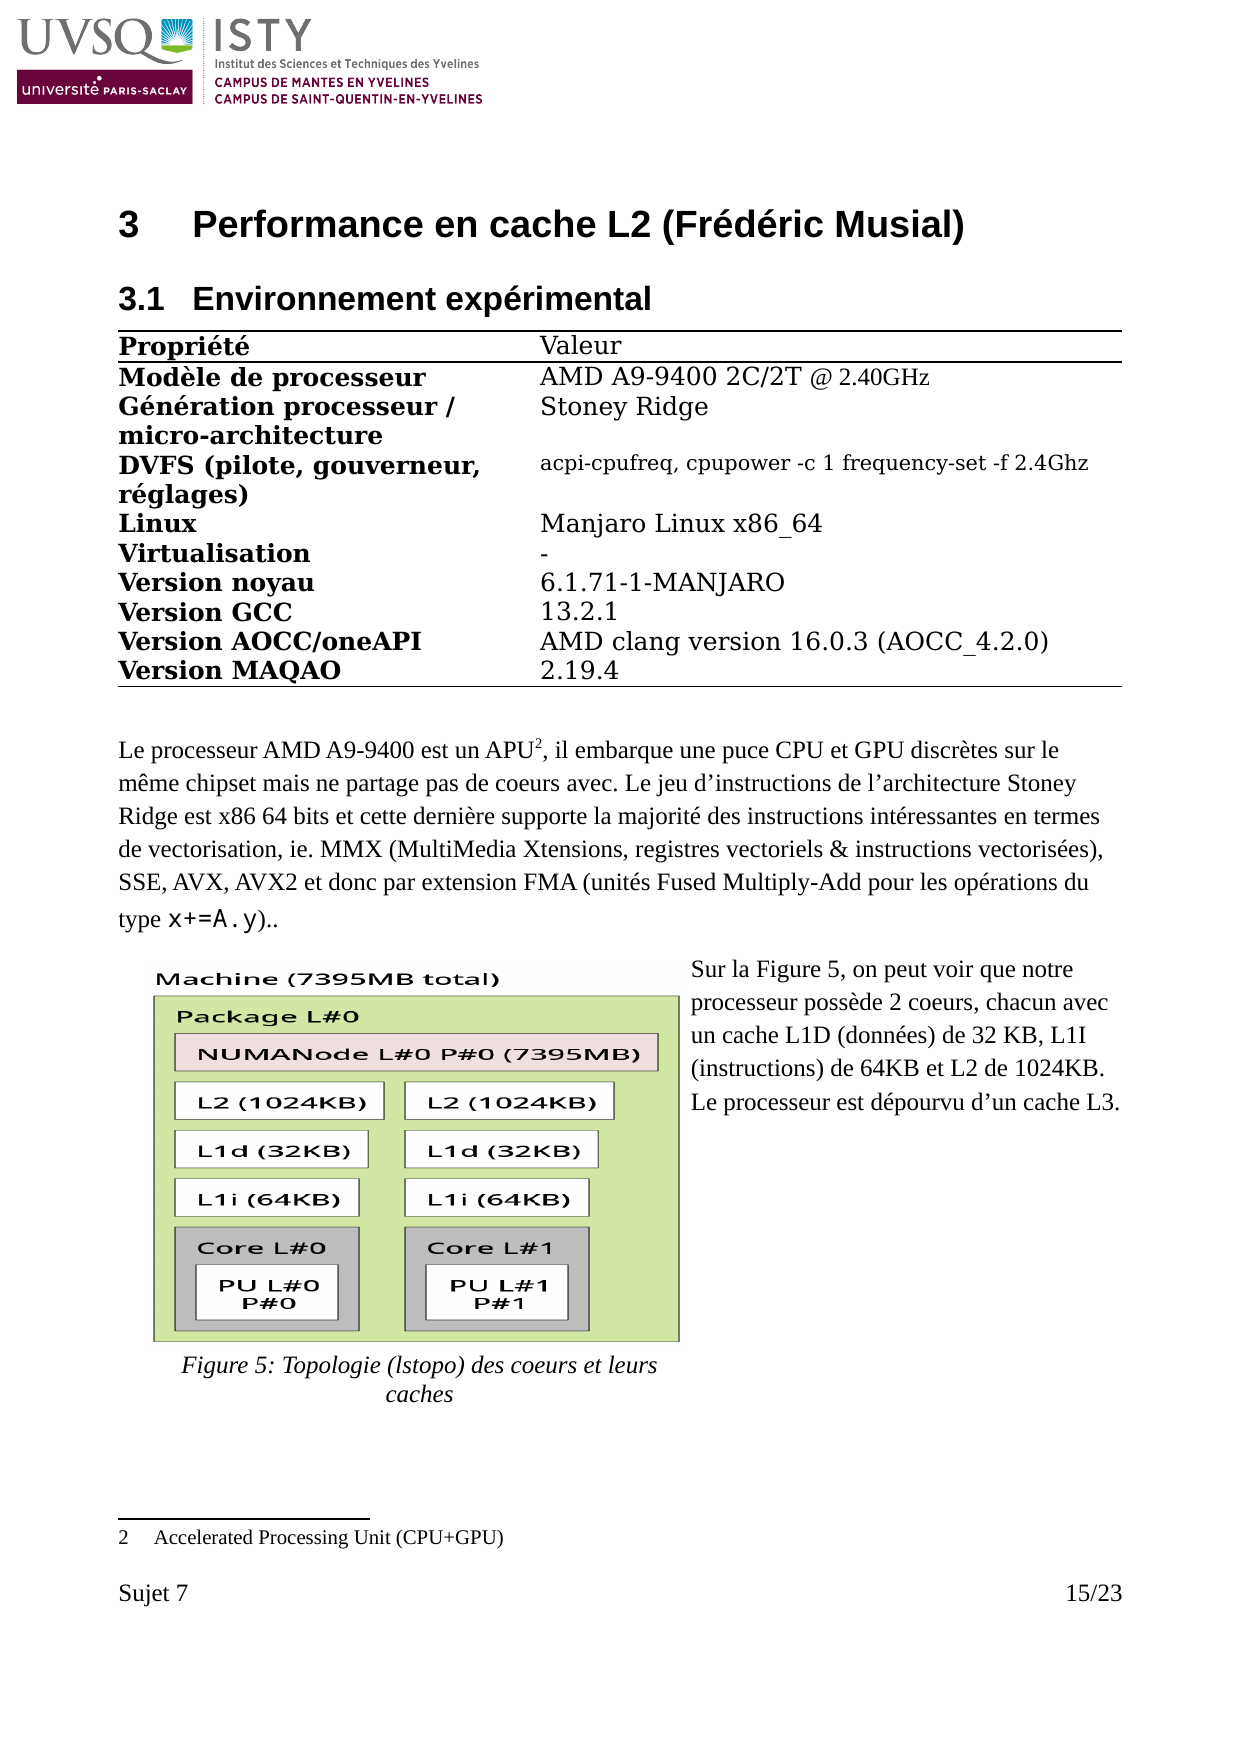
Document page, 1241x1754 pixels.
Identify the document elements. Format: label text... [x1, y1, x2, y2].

table_cell 6.1.71-1-MANJARO [540, 568, 1122, 597]
text Le processeur AMD A9-9400 est un APU, il embarque une puce CPU et GPU discrètes sur le même chipset mais ne partage pas de coeurs avec. Le jeu d’instructions de l’architecture Stoney Ridge est x86 64 bits et cette dernière supporte la majorité des instructions intéressantes en termes de vectorisation, ie. MMX (MultiMedia Xtensions, registres vectoriels & instructions vectorisées), SSE, AVX, AVX2 et donc par extension FMA (unités Fused Multiply-Add pour les opérations du type x+=A.y).. [118, 735, 1122, 935]
subtitle Environnement expérimental [118, 279, 1122, 317]
table_cell Manjaro Linux x86_64 [540, 509, 1122, 539]
table_cell AMD clang version 16.0.3 (AOCC_4.2.0) [540, 627, 1122, 656]
table_cell - [540, 539, 1122, 568]
table_cell DVFS (pilote, gouverneur, réglages) [118, 451, 540, 509]
text Accelerated Processing Unit (CPU+GPU) [118, 1525, 1122, 1549]
table_cell Génération processeur / micro-architecture [118, 392, 540, 451]
table_cell Version MAQAO [118, 656, 540, 686]
table_cell AMD A9-9400 2C/2T @ 2.40GHz [540, 363, 1122, 392]
table_cell acpi-cpufreq, cpupower -c 1 frequency-set -f 2.4Ghz [540, 451, 1122, 509]
table_cell Version GCC [118, 598, 540, 627]
table_header Valeur [540, 332, 1122, 361]
text Sur la Figure 5, on peut voir que notre processeur possède 2 coeurs, chacun avec un cache L1D (données) de 32 KB, L1I (instructions) de 64KB et L2 de 1024KB. Le processeur est dépourvu d’un cache L3. [118, 951, 1122, 1115]
table_header Propriété [118, 332, 540, 361]
text Figure 5: Topologie (lstopo) des coeurs et leurs caches [148, 1351, 691, 1408]
table_cell Linux [118, 509, 540, 539]
table_cell Version AOCC/oneAPI [118, 627, 540, 656]
table_cell Stoney Ridge [540, 392, 1122, 451]
picture [2, 2, 497, 121]
table_cell Modèle de processeur [118, 363, 540, 392]
table_cell 13.2.1 [540, 598, 1122, 627]
subtitle Performance en cache L2 (Frédéric Musial) [118, 202, 1122, 246]
table_cell Version noyau [118, 568, 540, 597]
picture [151, 963, 688, 1351]
table_cell Virtualisation [118, 539, 540, 568]
table_cell 2.19.4 [540, 656, 1122, 686]
